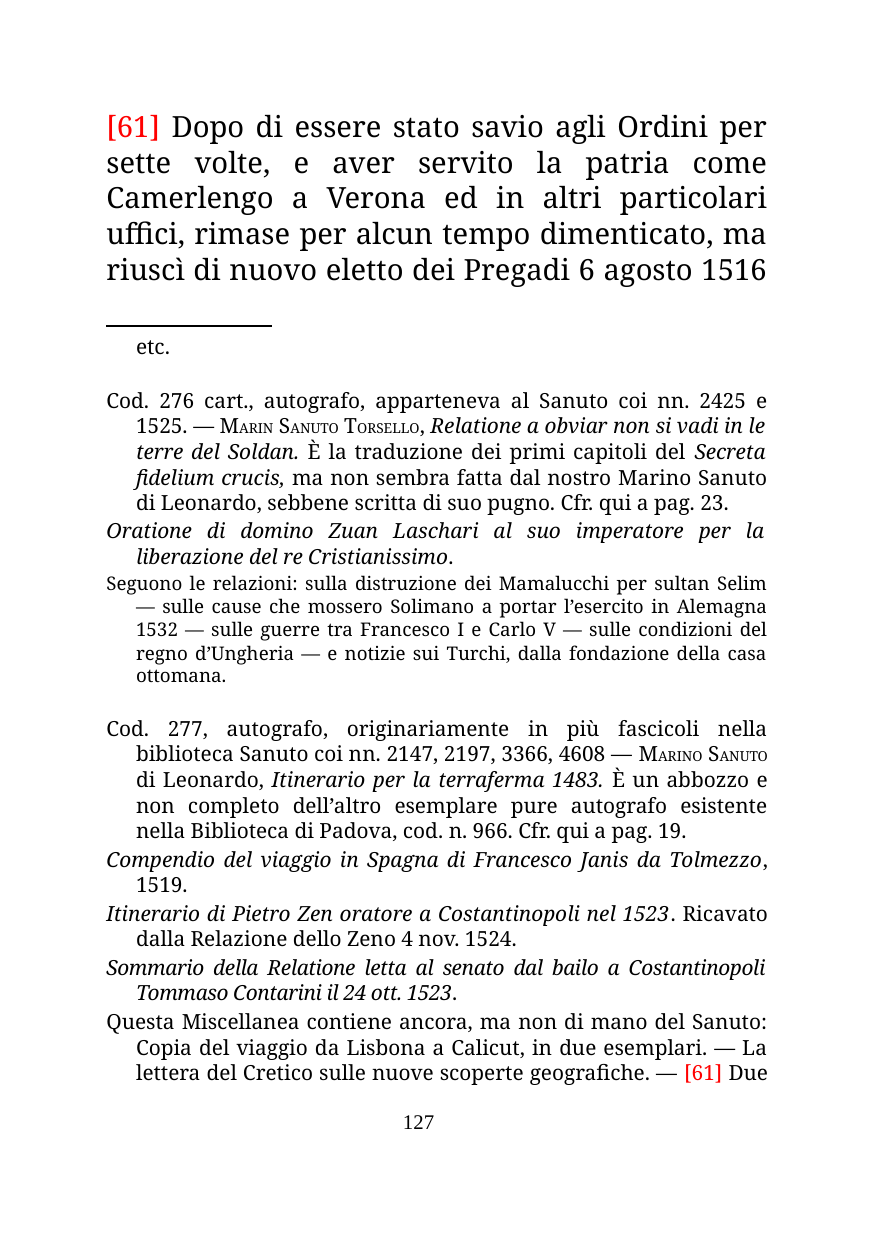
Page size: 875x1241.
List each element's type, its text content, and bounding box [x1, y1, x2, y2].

text Seguono le relazioni: sulla distruzione dei Mamalucchi per sultan Selim — sulle cause che mossero Solimano a portar l’esercito in Alemagna 1532 — sulle guerre tra Francesco I e Carlo V — sulle condizioni del regno d’Ungheria — e notizie sui Turchi, dalla fondazione della casa ottomana. [106, 571, 768, 688]
text Compendio del viaggio in Spagna di Francesco Janis da Tolmezzo, 1519. [106, 845, 768, 899]
text Cod. 276 cart., autografo, apparteneva al Sanuto coi nn. 2425 e 1525. — Marin Sanuto Torsello, Relatione a obviar non si vadi in le terre del Soldan. È la traduzione dei primi capitoli del Secreta fidelium crucis, ma non sembra fatta dal nostro Marino Sanuto di Leonardo, sebbene scritta di suo pugno. Cfr. qui a pag. 23. [106, 386, 768, 517]
text Oratione di domino Zuan Laschari al suo imperatore per la liberazione del re Cristianissimo. [106, 517, 768, 571]
text Cod. 277, autografo, originariamente in più fascicoli nella biblioteca Sanuto coi nn. 2147, 2197, 3366, 4608 — Marino Sanuto di Leonardo, Itinerario per la terraferma 1483. È un abbozzo e non completo dell’altro esemplare pure autografo esistente nella Biblioteca di Padova, cod. n. 966. Cfr. qui a pag. 19. [106, 714, 768, 845]
text Sommario della Relatione letta al senato dal bailo a Costantinopoli Tommaso Contarini il 24 ott. 1523. [106, 953, 768, 1007]
text etc. [106, 332, 768, 360]
text Questa Miscellanea contiene ancora, ma non di mano del Sanuto: Copia del viaggio da Lisbona a Calicut, in due esemplari. — La lettera del Cretico sulle nuove scoperte geografiche. — [61] Due [106, 1007, 768, 1087]
text [61] Dopo di essere stato savio agli Ordini per sette volte, e aver servito la patria come Camerlengo a Verona ed in altri particolari uffici, rimase per alcun tempo dimenticato, ma riuscì di nuovo eletto dei Pregadi 6 agosto 1516 [106, 106, 768, 289]
text Itinerario di Pietro Zen oratore a Costantinopoli nel 1523. Ricavato dalla Relazione dello Zeno 4 nov. 1524. [106, 899, 768, 953]
